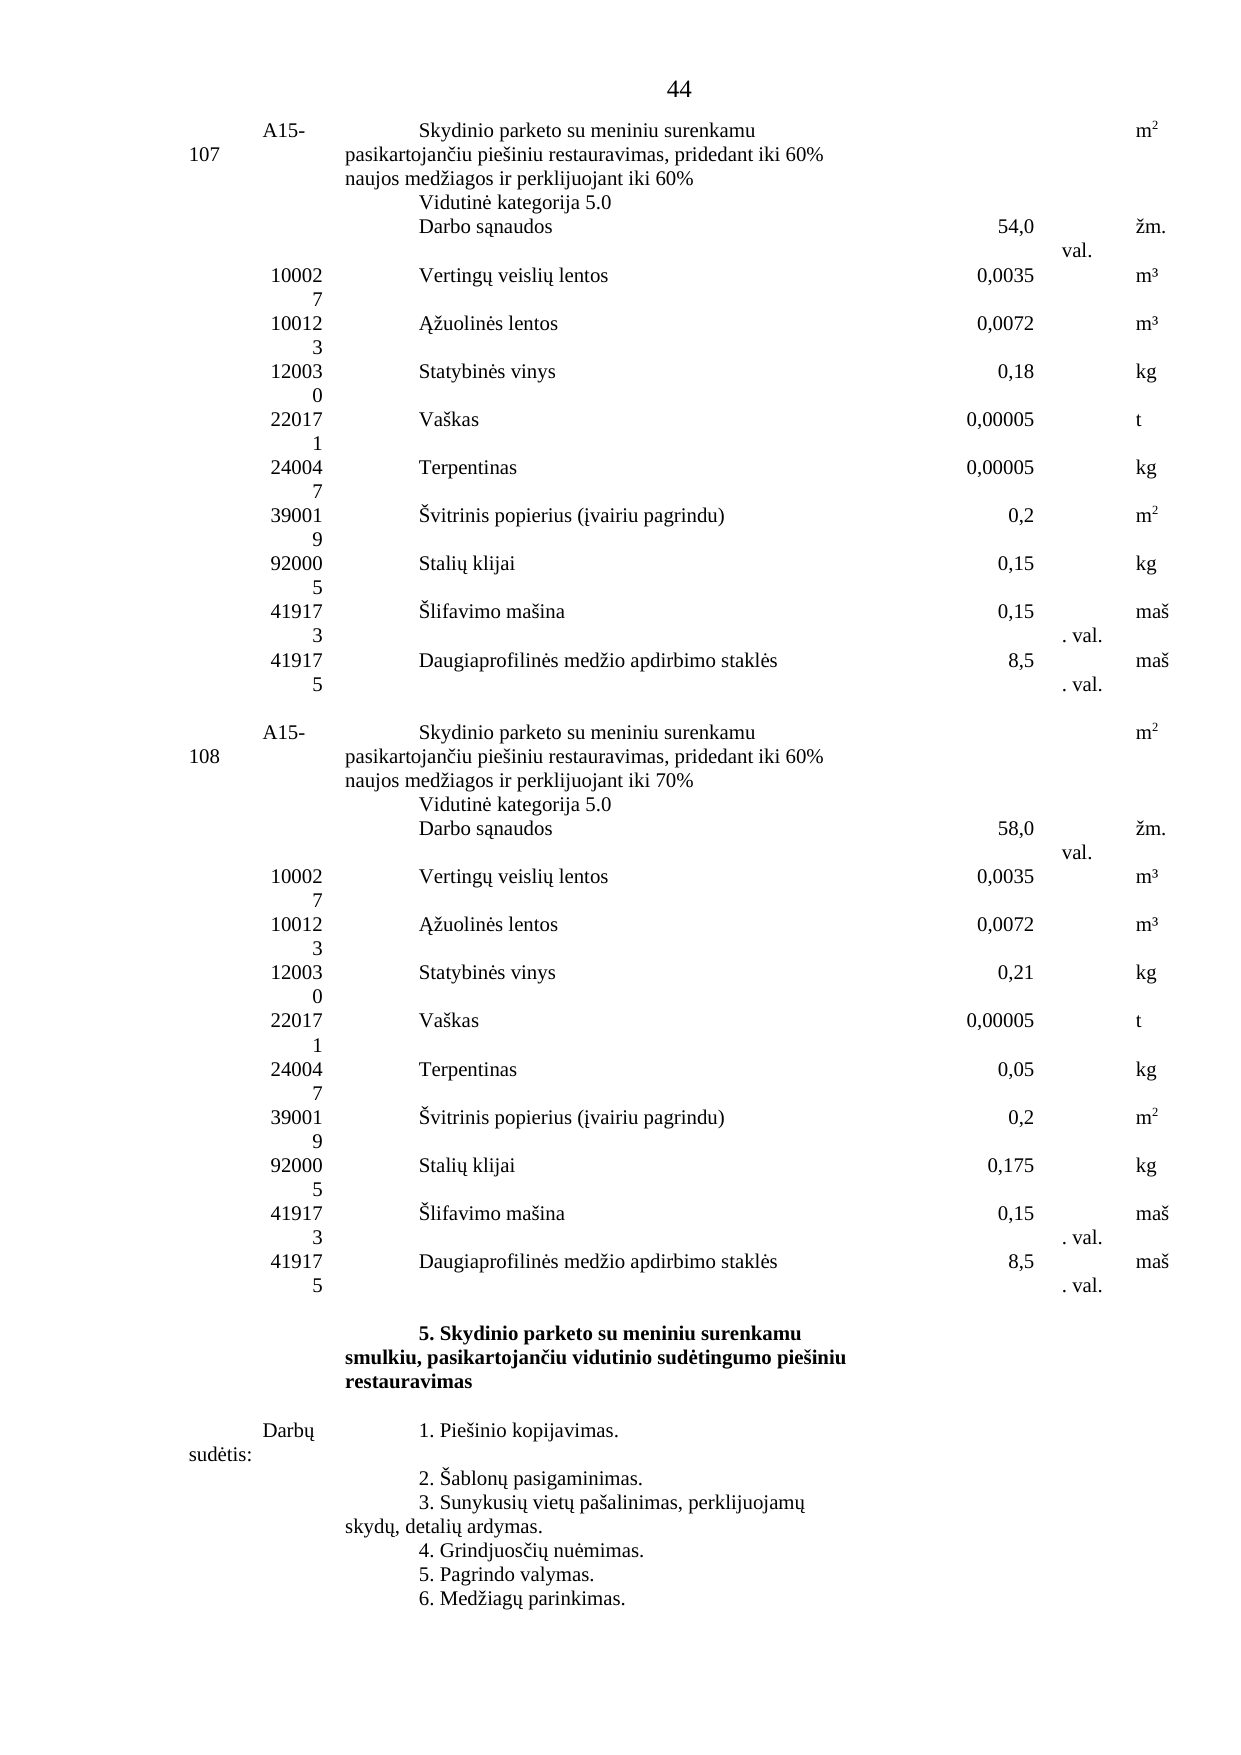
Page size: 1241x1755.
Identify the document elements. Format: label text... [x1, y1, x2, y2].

table_cell 390019 [177, 1105, 334, 1153]
table_cell 120030 [177, 359, 334, 407]
table_cell [875, 1538, 1050, 1562]
table_cell Vidutinė kategorija 5.0 [334, 190, 874, 214]
table_cell Skydinio parketo su meniniu surenkamu pasikartojančiu piešiniu restauravimas, pridedant iki 60% naujos medžiagos ir perklijuojant iki 70% [334, 720, 874, 792]
table_cell Šlifavimo mašina [334, 1201, 874, 1249]
table_cell 8,5 [875, 648, 1050, 696]
table_cell 0,18 [875, 359, 1050, 407]
table_cell 419173 [177, 1201, 334, 1249]
table_cell [1050, 1297, 1181, 1321]
table_cell kg [1050, 551, 1181, 599]
table_cell kg [1050, 960, 1181, 1008]
table_cell [1050, 1466, 1181, 1490]
table_cell 0,05 [875, 1057, 1050, 1105]
table_cell [1050, 1586, 1181, 1610]
table_cell žm. val. [1050, 214, 1181, 262]
table_cell [1050, 1321, 1181, 1393]
table_cell Švitrinis popierius (įvairiu pagrindu) [334, 1105, 874, 1153]
table_cell maš. val. [1050, 1249, 1181, 1297]
table_cell 120030 [177, 960, 334, 1008]
table_cell 390019 [177, 503, 334, 551]
table_cell kg [1050, 359, 1181, 407]
table_cell 240047 [177, 455, 334, 503]
table_cell m2 [1050, 118, 1181, 190]
table_cell 920005 [177, 551, 334, 599]
table_cell m2 [1050, 503, 1181, 551]
table_cell m³ [1050, 864, 1181, 912]
table_cell Statybinės vinys [334, 359, 874, 407]
table_cell t [1050, 1009, 1181, 1057]
table_cell [1050, 696, 1181, 720]
table_cell [177, 1538, 334, 1562]
table_cell [1050, 1394, 1181, 1417]
table_cell žm. val. [1050, 816, 1181, 864]
table_cell 0,175 [875, 1153, 1050, 1201]
table_cell 5. Pagrindo valymas. [334, 1562, 874, 1586]
table_cell [875, 190, 1050, 214]
table_cell A15-107 [177, 118, 334, 190]
table_cell m2 [1050, 720, 1181, 792]
table_cell 5. Skydinio parketo su meniniu surenkamu smulkiu, pasikartojančiu vidutinio sudėtingumo piešiniu restauravimas [334, 1321, 874, 1393]
table_cell [1050, 1490, 1181, 1538]
table_cell [875, 1321, 1050, 1393]
table_cell 4. Grindjuosčių nuėmimas. [334, 1538, 874, 1562]
table_cell 0,00005 [875, 407, 1050, 455]
table_cell [1050, 792, 1181, 816]
table_cell 0,2 [875, 503, 1050, 551]
table_cell [1050, 1562, 1181, 1586]
table_cell 6. Medžiagų parinkimas. [334, 1586, 874, 1610]
table_cell [177, 1321, 334, 1393]
table_cell [177, 1466, 334, 1490]
table_cell Ąžuolinės lentos [334, 912, 874, 960]
table_cell [875, 118, 1050, 190]
table_cell maš. val. [1050, 599, 1181, 647]
table_cell A15-108 [177, 720, 334, 792]
table_cell 0,0035 [875, 263, 1050, 311]
table_cell [177, 1586, 334, 1610]
table_cell 220171 [177, 407, 334, 455]
table_cell t [1050, 407, 1181, 455]
table_cell Darbo sąnaudos [334, 816, 874, 864]
table_cell [875, 1466, 1050, 1490]
table_cell Vertingų veislių lentos [334, 263, 874, 311]
table_cell maš. val. [1050, 1201, 1181, 1249]
table_cell 2. Šablonų pasigaminimas. [334, 1466, 874, 1490]
table_cell Skydinio parketo su meniniu surenkamu pasikartojančiu piešiniu restauravimas, pridedant iki 60% naujos medžiagos ir perklijuojant iki 60% [334, 118, 874, 190]
table_cell 0,00005 [875, 1009, 1050, 1057]
table_cell 0,2 [875, 1105, 1050, 1153]
table_cell [875, 720, 1050, 792]
table_cell 100123 [177, 311, 334, 359]
table_cell [177, 1562, 334, 1586]
table_cell Daugiaprofilinės medžio apdirbimo staklės [334, 648, 874, 696]
table_cell kg [1050, 1153, 1181, 1201]
table_cell 0,15 [875, 551, 1050, 599]
table_cell 419175 [177, 1249, 334, 1297]
table_cell Terpentinas [334, 455, 874, 503]
table_cell Daugiaprofilinės medžio apdirbimo staklės [334, 1249, 874, 1297]
table_cell 3. Sunykusių vietų pašalinimas, perklijuojamų skydų, detalių ardymas. [334, 1490, 874, 1538]
table_cell Vaškas [334, 407, 874, 455]
table_cell [177, 816, 334, 864]
table_cell [177, 214, 334, 262]
table_cell 0,0035 [875, 864, 1050, 912]
table_cell [177, 696, 334, 720]
table_cell Statybinės vinys [334, 960, 874, 1008]
table_cell 100027 [177, 864, 334, 912]
table_cell m³ [1050, 263, 1181, 311]
table_cell Stalių klijai [334, 551, 874, 599]
table_cell [875, 1297, 1050, 1321]
table_cell 54,0 [875, 214, 1050, 262]
table_cell [177, 1394, 334, 1417]
table_cell [334, 1394, 874, 1417]
table_cell 920005 [177, 1153, 334, 1201]
table_cell [177, 792, 334, 816]
table_cell [177, 190, 334, 214]
table_cell maš. val. [1050, 648, 1181, 696]
table_cell 0,15 [875, 599, 1050, 647]
table_cell 1. Piešinio kopijavimas. [334, 1418, 874, 1466]
table_cell [875, 1562, 1050, 1586]
table_cell [177, 1490, 334, 1538]
table_cell 419173 [177, 599, 334, 647]
table_cell 0,0072 [875, 311, 1050, 359]
table_cell [334, 1297, 874, 1321]
table_cell 58,0 [875, 816, 1050, 864]
table_cell 419175 [177, 648, 334, 696]
table_cell [875, 1394, 1050, 1417]
table_cell 100123 [177, 912, 334, 960]
table_cell Švitrinis popierius (įvairiu pagrindu) [334, 503, 874, 551]
table_cell [875, 696, 1050, 720]
table_cell 8,5 [875, 1249, 1050, 1297]
table_cell Vaškas [334, 1009, 874, 1057]
table_cell [875, 792, 1050, 816]
table_cell 220171 [177, 1009, 334, 1057]
table_cell 100027 [177, 263, 334, 311]
table_cell [875, 1418, 1050, 1466]
table_cell 0,15 [875, 1201, 1050, 1249]
table_cell 0,0072 [875, 912, 1050, 960]
table_cell Šlifavimo mašina [334, 599, 874, 647]
table_cell [875, 1490, 1050, 1538]
table_cell kg [1050, 455, 1181, 503]
table_cell [1050, 1538, 1181, 1562]
table_cell Stalių klijai [334, 1153, 874, 1201]
table_cell Ąžuolinės lentos [334, 311, 874, 359]
table_cell Terpentinas [334, 1057, 874, 1105]
table_cell Darbo sąnaudos [334, 214, 874, 262]
table_cell [177, 1297, 334, 1321]
table_cell 0,00005 [875, 455, 1050, 503]
table_cell m³ [1050, 912, 1181, 960]
table_cell 240047 [177, 1057, 334, 1105]
table_cell 0,21 [875, 960, 1050, 1008]
table_cell Darbų sudėtis: [177, 1418, 334, 1466]
table_cell m2 [1050, 1105, 1181, 1153]
table_cell Vidutinė kategorija 5.0 [334, 792, 874, 816]
table_cell [334, 696, 874, 720]
table_cell Vertingų veislių lentos [334, 864, 874, 912]
table_cell [875, 1586, 1050, 1610]
table_cell m³ [1050, 311, 1181, 359]
table_cell [1050, 1418, 1181, 1466]
table_cell kg [1050, 1057, 1181, 1105]
table_cell [1050, 190, 1181, 214]
